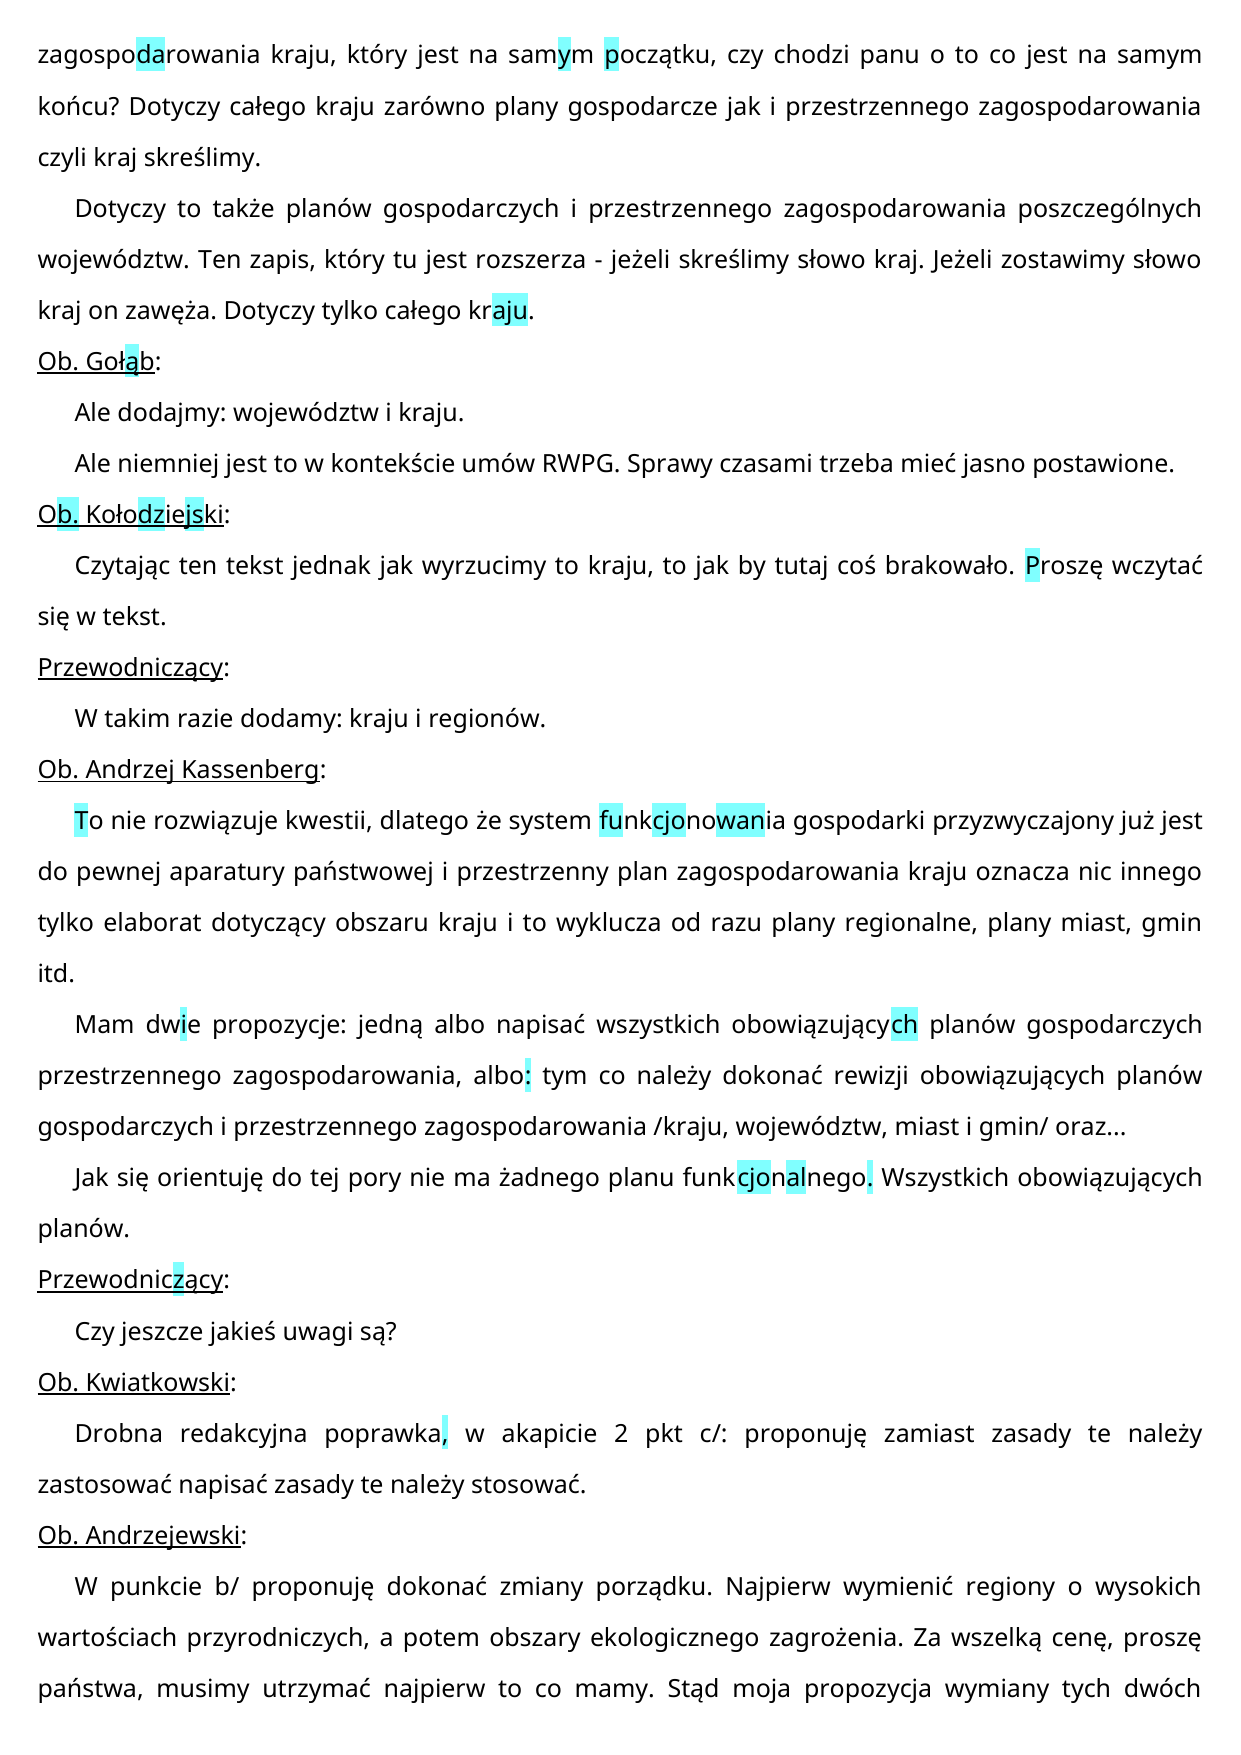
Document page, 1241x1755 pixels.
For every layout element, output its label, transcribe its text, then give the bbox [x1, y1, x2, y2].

text To nie rozwiązuje kwestii, dlatego że system funkcjonowania gospodarki przyzwyczajony już jest do pewnej aparatury państwowej i przestrzenny plan zagospodarowania kraju oznacza nic innego tylko elaborat dotyczący obszaru kraju i to wyklucza od razu plany regionalne, plany miast, gmin itd. [37, 803, 1203, 990]
text Ob. Kwiatkowski: [37, 1364, 1203, 1398]
text Ob. Andrzejewski: [37, 1517, 1203, 1551]
text W punkcie b/ proponuję dokonać zmiany porządku. Najpierw wymienić regiony o wysokich wartościach przyrodniczych, a potem obszary ekologicznego zagrożenia. Za wszelką cenę, proszę państwa, musimy utrzymać najpierw to co mamy. Stąd moja propozycja wymiany tych dwóch [37, 1568, 1203, 1704]
text Dotyczy to także planów gospodarczych i przestrzennego zagospodarowania poszczególnych województw. Ten zapis, który tu jest rozszerza - jeżeli skreślimy słowo kraj. Jeżeli zostawimy słowo kraj on zawęża. Dotyczy tylko całego kraju. [37, 190, 1203, 326]
text Ob. Gołąb: [37, 343, 1203, 377]
text Czytając ten tekst jednak jak wyrzucimy to kraju, to jak by tutaj coś brakowało. Proszę wczytać się w tekst. [37, 548, 1203, 633]
text Czy jeszcze jakieś uwagi są? [37, 1313, 1203, 1347]
text W takim razie dodamy: kraju i regionów. [37, 701, 1203, 735]
text Drobna redakcyjna poprawka, w akapicie 2 pkt c/: proponuję zamiast zasady te należy zastosować napisać zasady te należy stosować. [37, 1415, 1203, 1500]
text Ale niemniej jest to w kontekście umów RWPG. Sprawy czasami trzeba mieć jasno postawione. [37, 446, 1203, 479]
text Ob. Kołodziejski: [37, 497, 1203, 531]
text Jak się orientuję do tej pory nie ma żadnego planu funkcjonalnego. Wszystkich obowiązujących planów. [37, 1160, 1203, 1245]
text Przewodniczący: [37, 650, 1203, 684]
text Ale dodajmy: województw i kraju. [37, 394, 1203, 428]
text Mam dwie propozycje: jedną albo napisać wszystkich obowiązujących planów gospodarczych przestrzennego zagospodarowania, albo: tym co należy dokonać rewizji obowiązujących planów gospodarczych i przestrzennego zagospodarowania /kraju, województw, miast i gmin/ oraz... [37, 1007, 1203, 1143]
text Ob. Andrzej Kassenberg: [37, 752, 1203, 786]
text zagospodarowania kraju, który jest na samym początku, czy chodzi panu o to co jest na samym końcu? Dotyczy całego kraju zarówno plany gospodarcze jak i przestrzennego zagospodarowania czyli kraj skreślimy. [37, 37, 1203, 173]
text Przewodniczący: [37, 1262, 1203, 1296]
